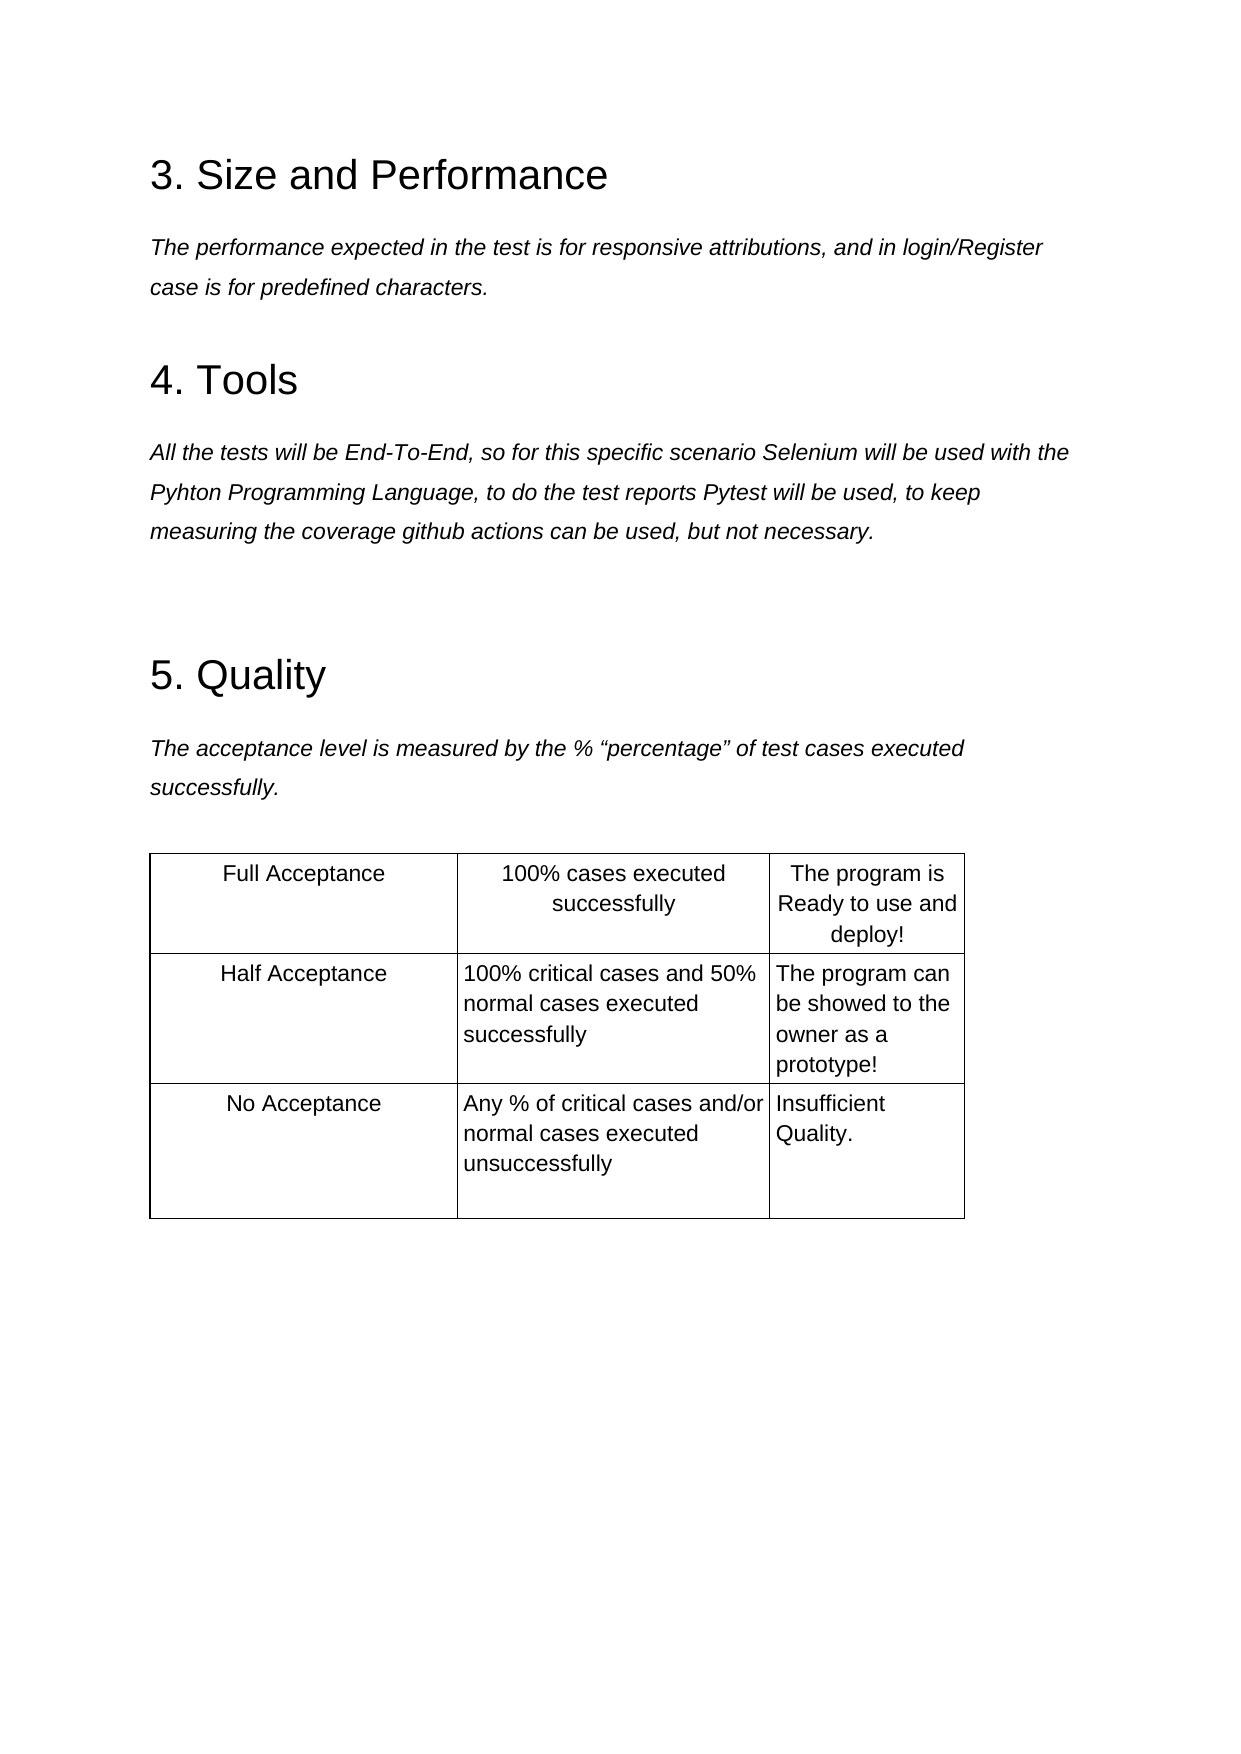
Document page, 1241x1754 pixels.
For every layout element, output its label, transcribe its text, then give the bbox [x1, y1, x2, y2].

subtitle 4. Tools [150, 355, 1090, 403]
table_header Full Acceptance [151, 854, 457, 953]
subtitle 3. Size and Performance [150, 150, 1090, 198]
table_cell Half Acceptance [151, 954, 457, 1083]
table_cell The program can be showed to the owner as a prototype! [770, 954, 964, 1083]
text All the tests will be End-To-End, so for this specific scenario Selenium will be used with the Pyhton Programming Language, to do the test reports Pytest will be used, to keep measuring the coverage github actions can be used, but not necessary. [150, 439, 1090, 545]
text The acceptance level is measured by the % “percentage” of test cases executed successfully. [150, 735, 1090, 801]
table_cell No Acceptance [151, 1084, 457, 1218]
table_header The program is Ready to use and deploy! [770, 854, 964, 953]
subtitle 5. Quality [150, 651, 1090, 698]
table_cell Any % of critical cases and/or normal cases executed unsuccessfully [458, 1084, 769, 1218]
table_header 100% cases executed successfully [458, 854, 769, 953]
table_cell Insufficient Quality. [770, 1084, 964, 1218]
text The performance expected in the test is for responsive attributions, and in login/Register case is for predefined characters. [150, 234, 1090, 300]
table_cell 100% critical cases and 50% normal cases executed successfully [458, 954, 769, 1083]
